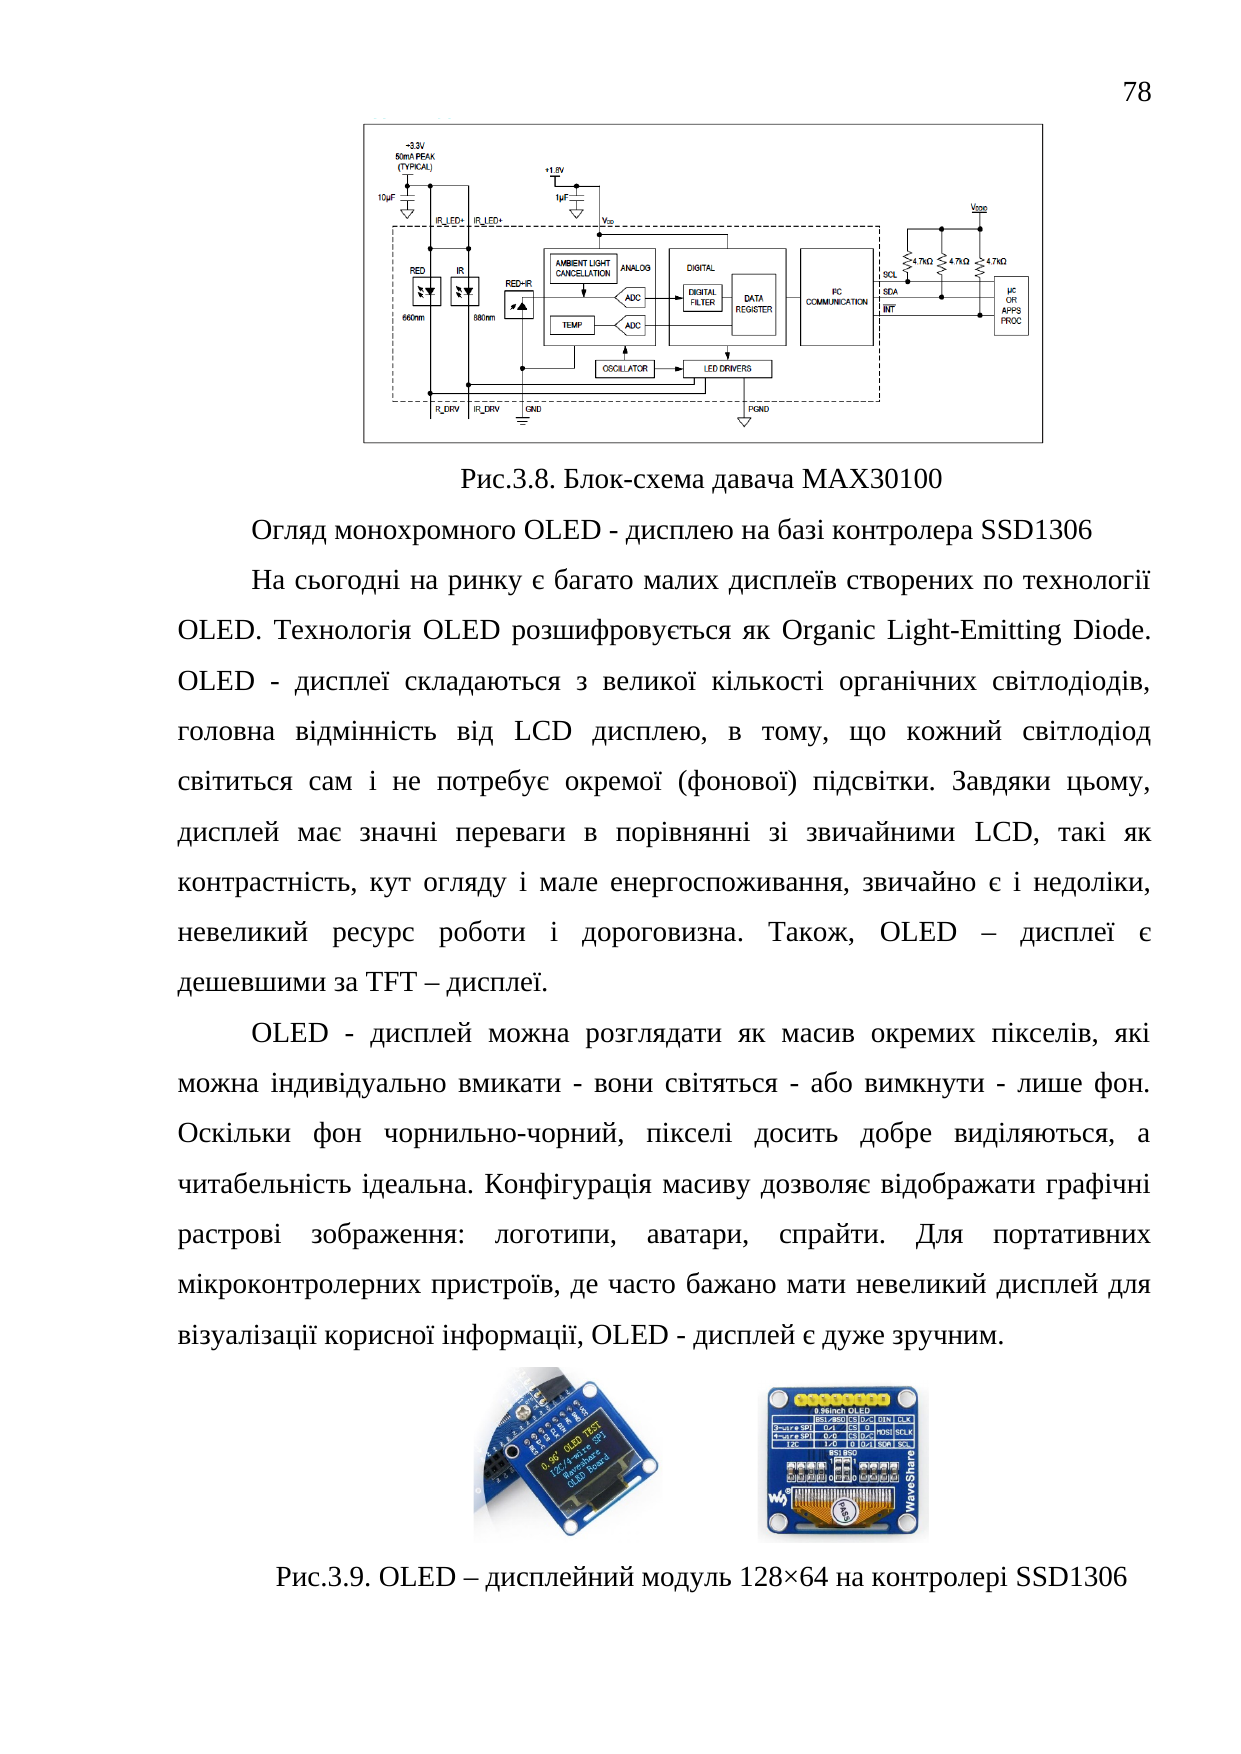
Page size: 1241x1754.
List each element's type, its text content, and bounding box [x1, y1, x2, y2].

text OLED - дисплей можна розглядати як масив окремих пікселів, які можна індивідуально вмикати - вони світяться - або вимкнути - лише фон. Оскільки фон чорнильно-чорний, пікселі досить добре виділяються, а читабельність ідеальна. Конфігурація масиву дозволяє відображати графічні растрові зображення: логотипи, аватари, спрайти. Для портативних мікроконтролерних пристроїв, де часто бажано мати невеликий дисплей для візуалізації корисної інформації, OLED - дисплей є дуже зручним. [177, 1015, 1152, 1350]
text На сьогодні на ринку є багато малих дисплеїв створених по технології OLED. Технологія OLED розшифровується як Organic Light-Emitting Diode. OLED - дисплеї складаються з великої кількості органічних світлодіодів, головна відмінність від LCD дисплею, в тому, що кожний світлодіод світиться сам і не потребує окремої (фонової) підсвітки. Завдяки цьому, дисплей має значні переваги в порівнянні зі звичайними LCD, такі як контрастність, кут огляду і мале енергоспоживання, звичайно є і недоліки, невеликий ресурс роботи і дороговизна. Також, OLED – дисплеї є дешевшими за TFT – дисплеї. [177, 562, 1152, 998]
picture [357, 118, 1046, 445]
picture [473, 1367, 663, 1543]
text Рис.3.8. Блок-схема давача MAX30100 [177, 461, 1152, 495]
picture [757, 1380, 929, 1543]
text Огляд монохромного OLED - дисплею на базі контролера SSD1306 [177, 512, 1152, 545]
text Рис.3.9. OLED – дисплейний модуль 128×64 на контролері SSD1306 [177, 1559, 1152, 1592]
